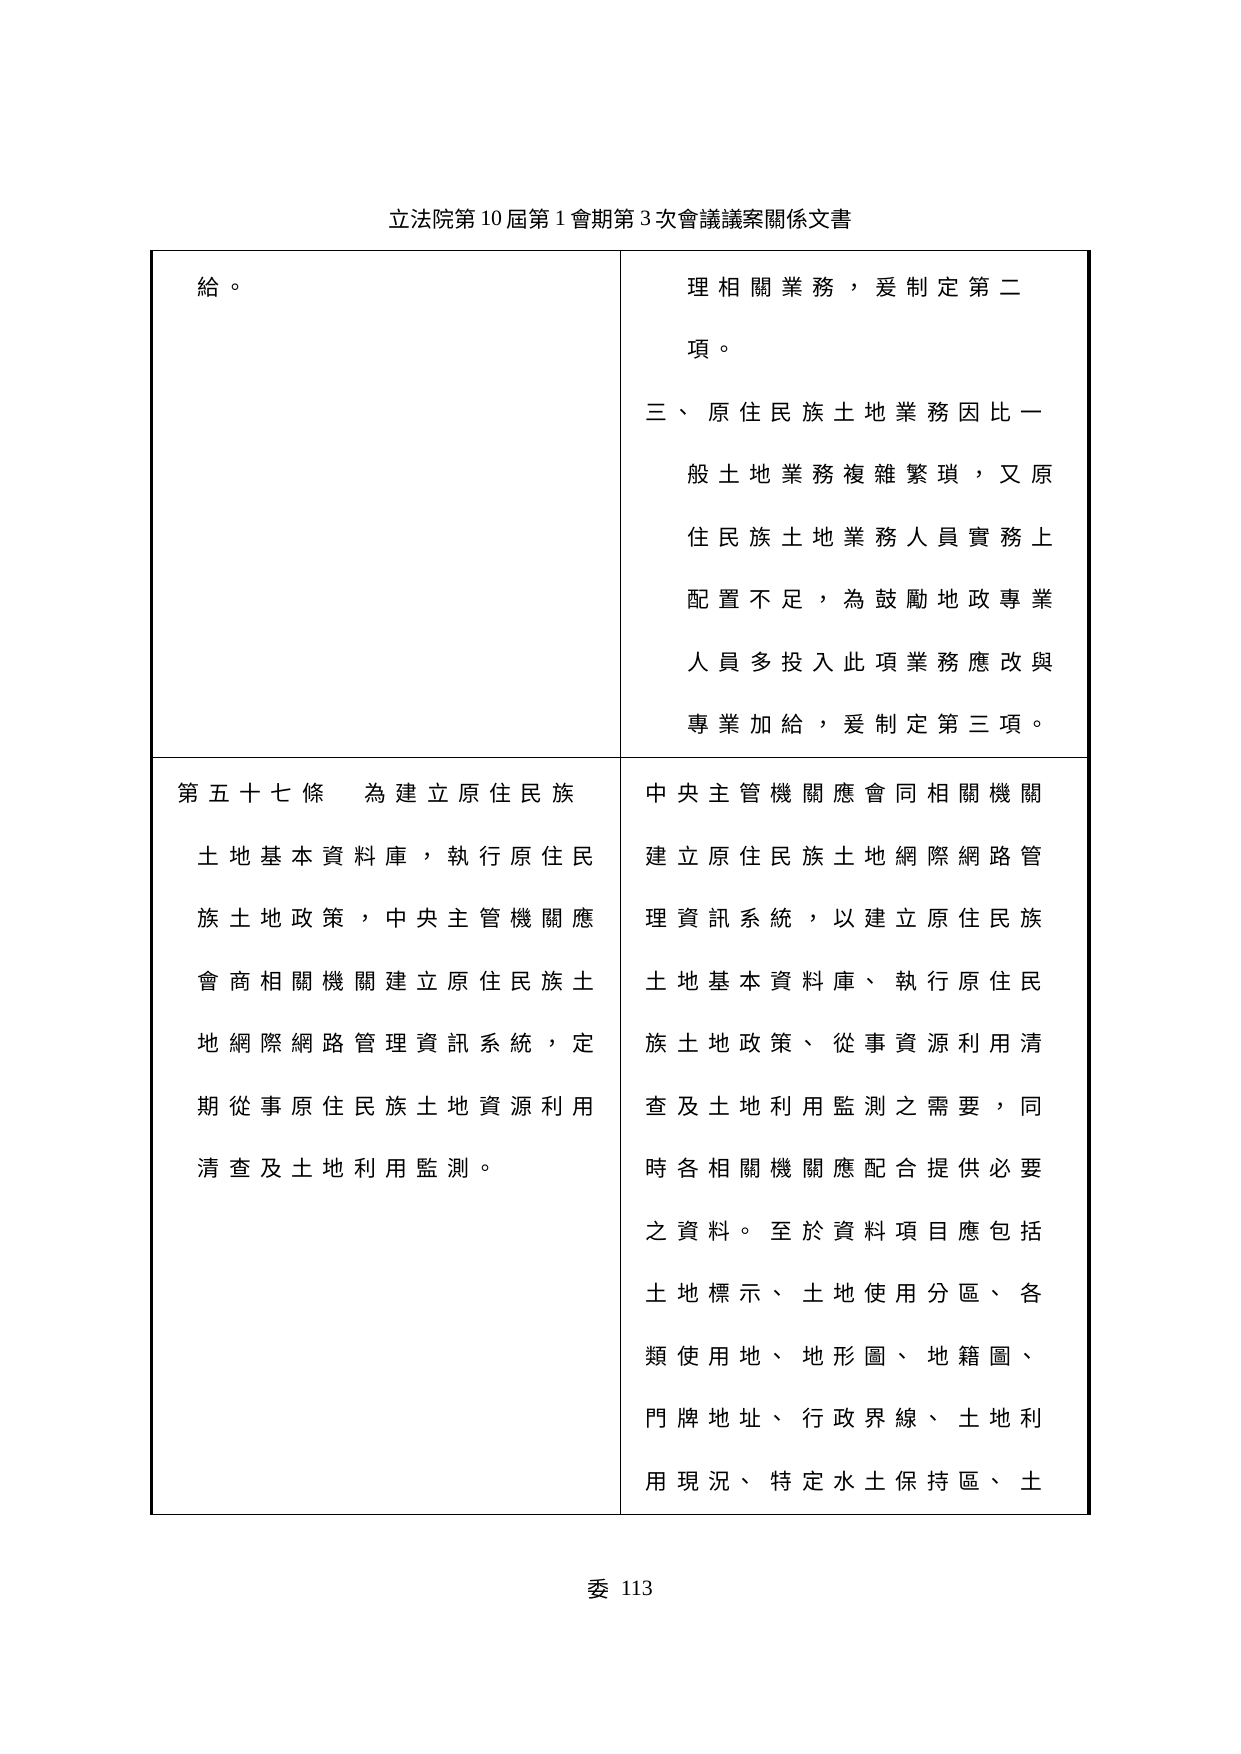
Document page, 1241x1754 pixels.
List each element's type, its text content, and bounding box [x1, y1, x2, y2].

table_cell 第五十七條 為建立原住民族土地基本資料庫，執行原住民族土地政策，中央主管機關應會商相關機關建立原住民族土地網際網路管理資訊系統，定期從事原住民族土地資源利用清查及土地利用監測。 [153, 758, 620, 1514]
table_cell 理相關業務，爰制定第二項。 三、原住民族土地業務因比一般土地業務複雜繁瑣，又原住民族土地業務人員實務上配置不足，為鼓勵地政專業人員多投入此項業務應改與專業加給，爰制定第三項。 [621, 251, 1087, 757]
table_cell 給。 [153, 251, 620, 757]
table_cell 中央主管機關應會同相關機關建立原住民族土地網際網路管理資訊系統，以建立原住民族土地基本資料庫、執行原住民族土地政策、從事資源利用清查及土地利用監測之需要，同時各相關機關應配合提供必要之資料。至於資料項目應包括土地標示、土地使用分區、各類使用地、地形圖、地籍圖、門牌地址、行政界線、土地利用現況、特定水土保持區、土 [621, 758, 1087, 1514]
